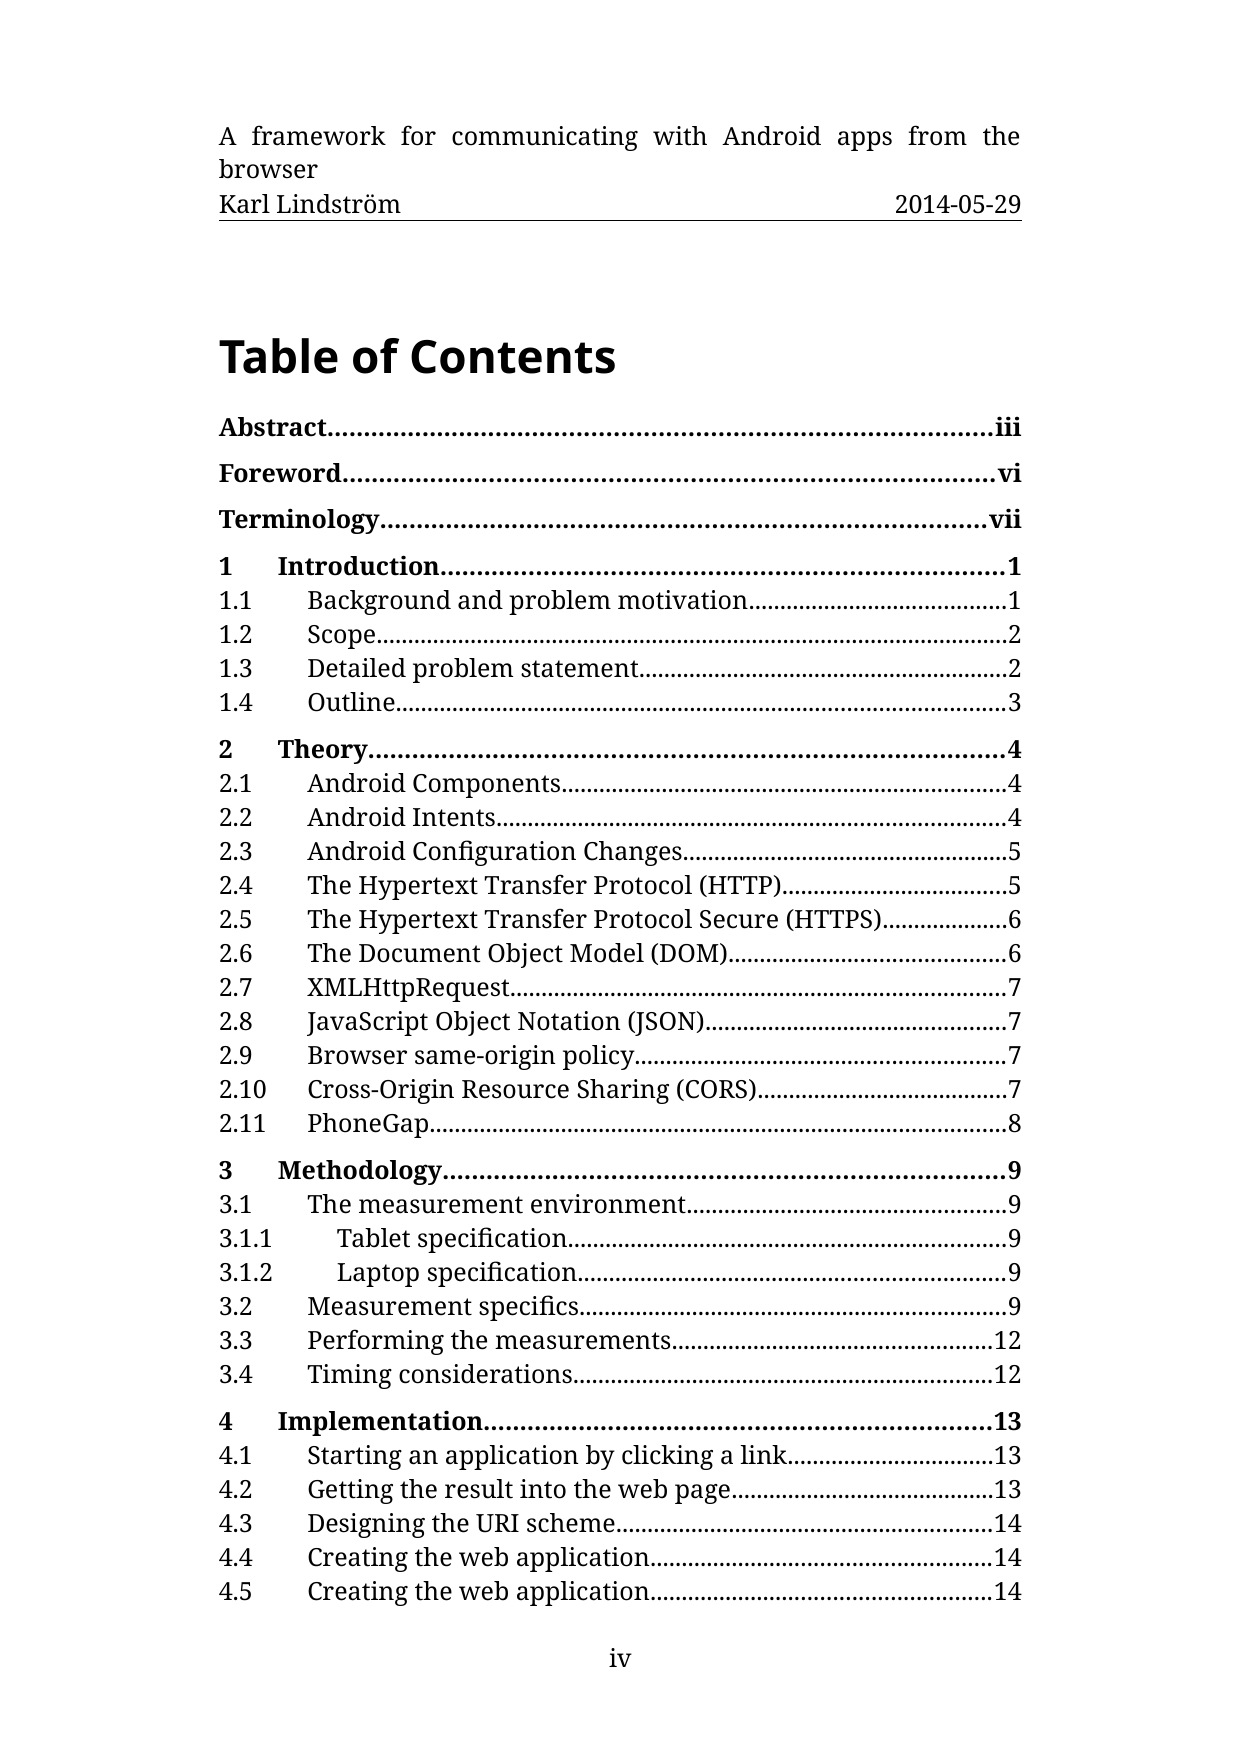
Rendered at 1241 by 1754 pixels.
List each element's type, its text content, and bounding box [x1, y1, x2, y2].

text 4.1 Starting an application by clicking a link 13 [218, 1437, 1022, 1471]
text 2.4 The Hypertext Transfer Protocol (HTTP) 5 [218, 867, 1022, 902]
subtitle Table of Contents [218, 325, 1022, 387]
text 4.5 Creating the web application 14 [218, 1573, 1022, 1608]
text 2.2 Android Intents 4 [218, 799, 1022, 833]
text 3 Methodology 9 [218, 1152, 1022, 1186]
text Foreword vi [218, 456, 1022, 490]
text Terminology vii [218, 502, 1022, 536]
text 3.2 Measurement specifics 9 [218, 1289, 1022, 1323]
text 1 Introduction 1 [218, 548, 1022, 583]
text Abstract iii [218, 409, 1022, 443]
text 3.1.2 Laptop specification 9 [218, 1254, 1022, 1289]
text 2.10 Cross-Origin Resource Sharing (CORS) 7 [218, 1072, 1022, 1106]
text 4.4 Creating the web application 14 [218, 1539, 1022, 1573]
text 2.1 Android Components 4 [218, 765, 1022, 799]
text 2.9 Browser same-origin policy 7 [218, 1038, 1022, 1072]
text 3.1 The measurement environment 9 [218, 1186, 1022, 1221]
text 3.4 Timing considerations 12 [218, 1357, 1022, 1391]
text 2 Theory 4 [218, 731, 1022, 765]
text 1.4 Outline 3 [218, 685, 1022, 719]
text 3.1.1 Tablet specification 9 [218, 1221, 1022, 1254]
text 2.3 Android Configuration Changes 5 [218, 833, 1022, 867]
text 2.8 JavaScript Object Notation (JSON) 7 [218, 1004, 1022, 1038]
text 1.1 Background and problem motivation 1 [218, 583, 1022, 617]
text 4.2 Getting the result into the web page 13 [218, 1471, 1022, 1505]
text 2.6 The Document Object Model (DOM) 6 [218, 936, 1022, 970]
text 2.11 PhoneGap 8 [218, 1106, 1022, 1140]
text 1.2 Scope 2 [218, 617, 1022, 651]
text 4.3 Designing the URI scheme 14 [218, 1505, 1022, 1539]
text 3.3 Performing the measurements 12 [218, 1323, 1022, 1357]
text 2.7 XMLHttpRequest 7 [218, 970, 1022, 1004]
text 4 Implementation 13 [218, 1403, 1022, 1437]
text 2.5 The Hypertext Transfer Protocol Secure (HTTPS) 6 [218, 902, 1022, 936]
text 1.3 Detailed problem statement 2 [218, 651, 1022, 685]
